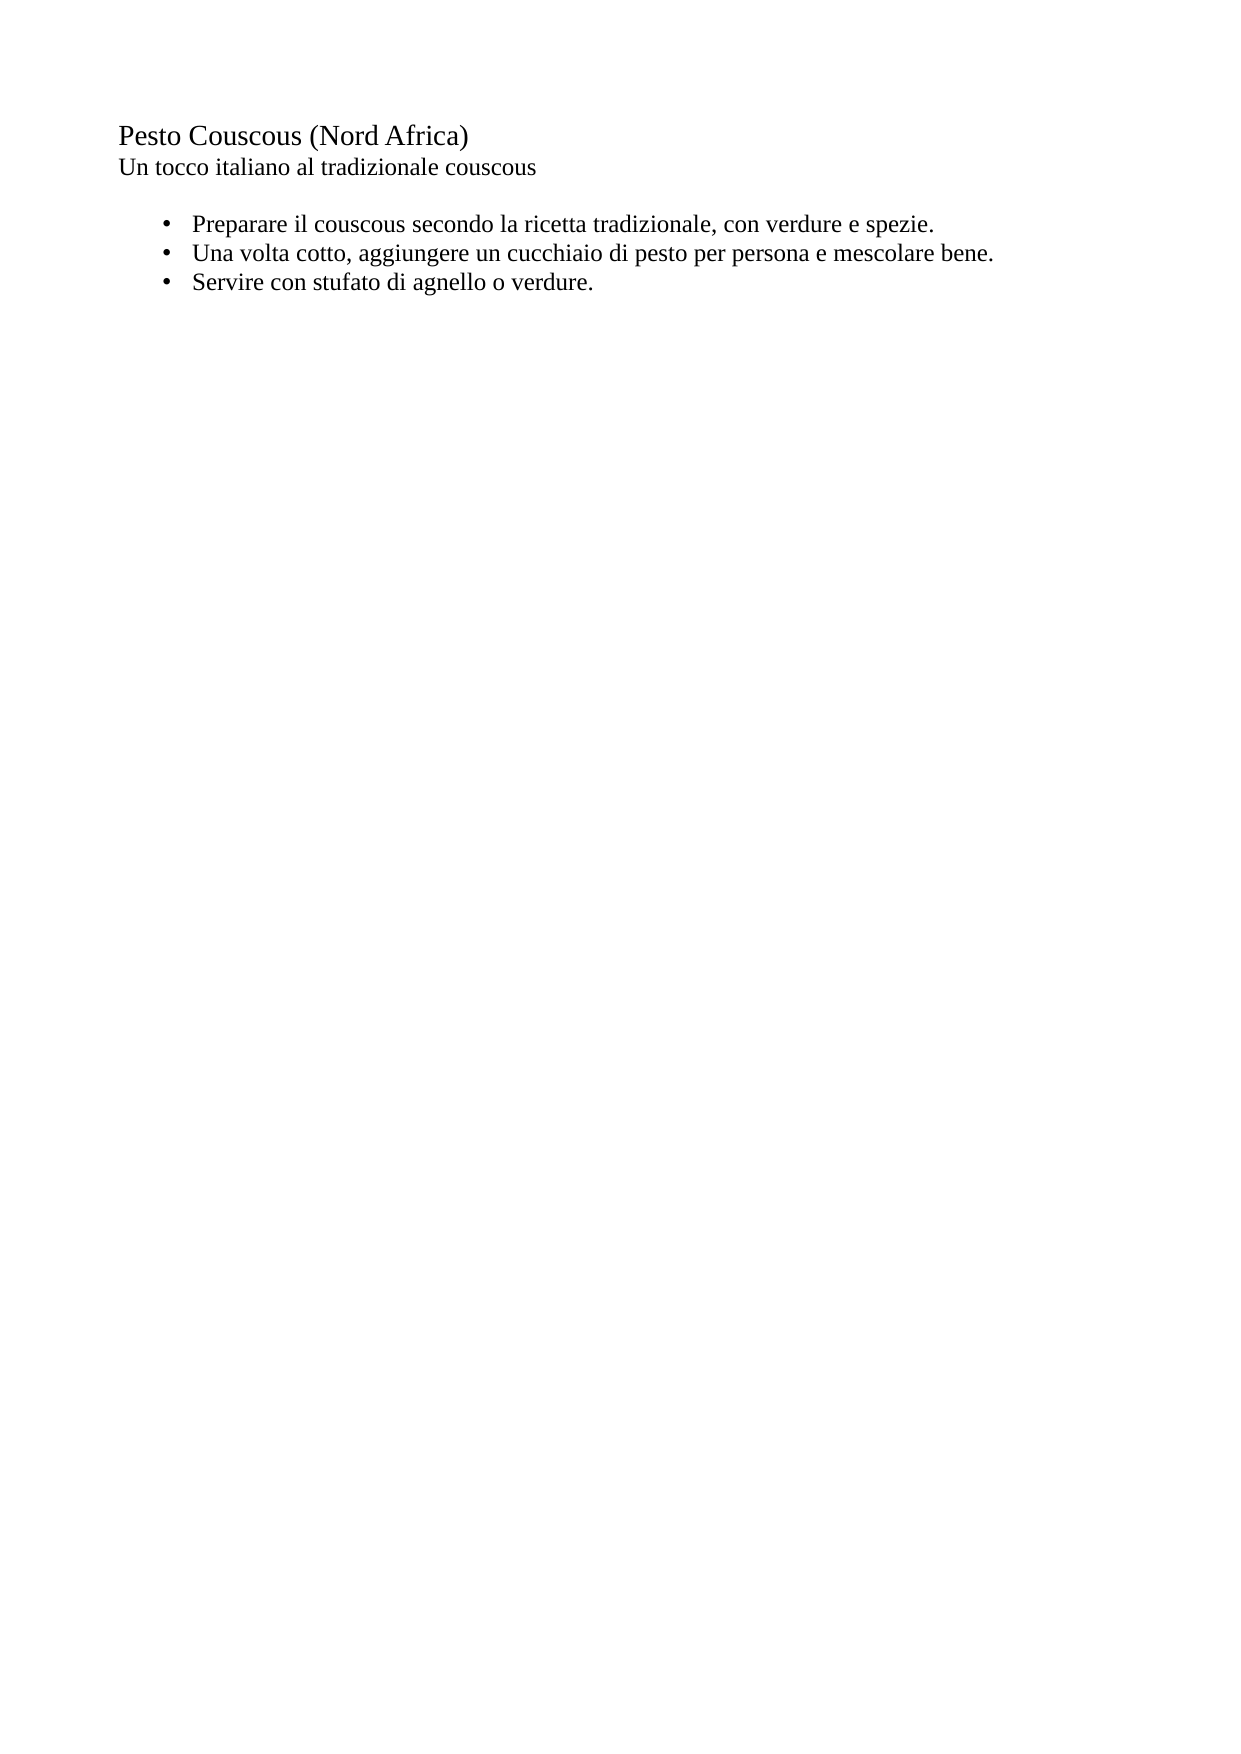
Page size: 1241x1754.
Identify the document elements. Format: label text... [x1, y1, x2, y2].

list Servire con stufato di agnello o verdure. [162, 267, 1122, 295]
text Un tocco italiano al tradizionale couscous [118, 152, 1122, 180]
list Una volta cotto, aggiungere un cucchiaio di pesto per persona e mescolare bene. [162, 238, 1122, 267]
list Preparare il couscous secondo la ricetta tradizionale, con verdure e spezie. [162, 209, 1122, 238]
subtitle Pesto Couscous (Nord Africa) [118, 118, 1122, 152]
